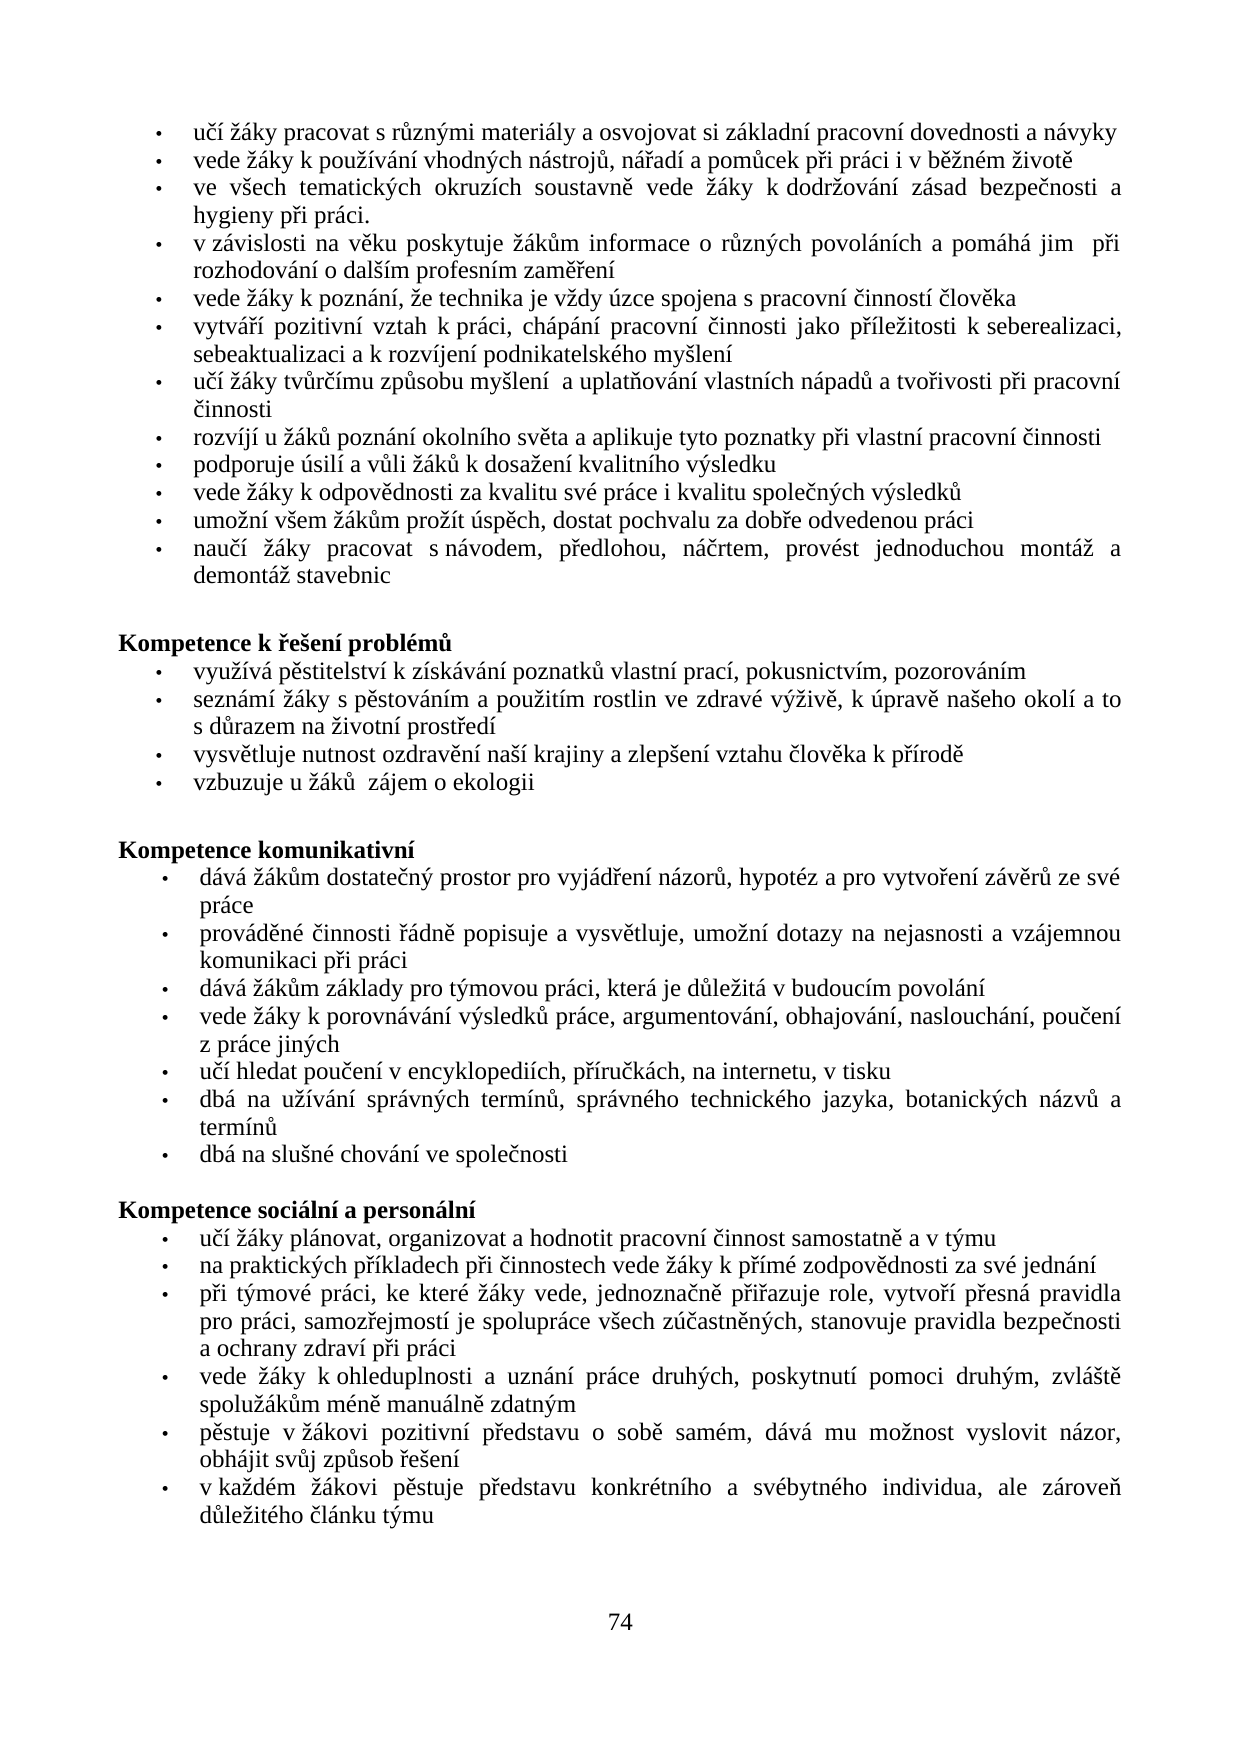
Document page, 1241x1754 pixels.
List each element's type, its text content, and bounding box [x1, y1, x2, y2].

subtitle umožní všem žákům prožít úspěch, dostat pochvalu za dobře odvedenou práci [156, 506, 1122, 534]
subtitle učí žáky plánovat, organizovat a hodnotit pracovní činnost samostatně a v týmu [162, 1224, 1122, 1251]
subtitle na praktických příkladech při činnostech vede žáky k přímé zodpovědnosti za své jednání [162, 1251, 1122, 1279]
subtitle Kompetence sociální a personální [118, 1196, 1122, 1224]
subtitle vede žáky k odpovědnosti za kvalitu své práce i kvalitu společných výsledků [156, 478, 1122, 506]
subtitle vytváří pozitivní vztah k práci, chápání pracovní činnosti jako příležitosti k seberealizaci, sebeaktualizaci a k rozvíjení podnikatelského myšlení [156, 312, 1122, 367]
subtitle vede žáky k porovnávání výsledků práce, argumentování, obhajování, naslouchání, poučení z práce jiných [162, 1002, 1122, 1057]
subtitle Kompetence k řešení problémů [118, 629, 1122, 657]
subtitle dává žákům dostatečný prostor pro vyjádření názorů, hypotéz a pro vytvoření závěrů ze své práce [162, 863, 1122, 919]
subtitle rozvíjí u žáků poznání okolního světa a aplikuje tyto poznatky při vlastní pracovní činnosti [156, 423, 1122, 451]
subtitle podporuje úsilí a vůli žáků k dosažení kvalitního výsledku [156, 451, 1122, 478]
subtitle využívá pěstitelství k získávání poznatků vlastní prací, pokusnictvím, pozorováním [156, 657, 1122, 685]
subtitle vysvětluje nutnost ozdravění naší krajiny a zlepšení vztahu člověka k přírodě [156, 740, 1122, 768]
subtitle vede žáky k poznání, že technika je vždy úzce spojena s pracovní činností člověka [156, 284, 1122, 312]
subtitle při týmové práci, ke které žáky vede, jednoznačně přiřazuje role, vytvoří přesná pravidla pro práci, samozřejmostí je spolupráce všech zúčastněných, stanovuje pravidla bezpečnosti a ochrany zdraví při práci [162, 1279, 1122, 1362]
subtitle učí hledat poučení v encyklopediích, příručkách, na internetu, v tisku [162, 1057, 1122, 1085]
subtitle učí žáky pracovat s různými materiály a osvojovat si základní pracovní dovednosti a návyky [156, 118, 1122, 146]
subtitle učí žáky tvůrčímu způsobu myšlení a uplatňování vlastních nápadů a tvořivosti při pracovní činnosti [156, 367, 1122, 423]
subtitle vzbuzuje u žáků zájem o ekologii [156, 768, 1122, 796]
subtitle Kompetence komunikativní [118, 836, 1122, 863]
subtitle dává žákům základy pro týmovou práci, která je důležitá v budoucím povolání [162, 974, 1122, 1002]
subtitle seznámí žáky s pěstováním a použitím rostlin ve zdravé výživě, k úpravě našeho okolí a to s důrazem na životní prostředí [156, 685, 1122, 740]
subtitle vede žáky k ohleduplnosti a uznání práce druhých, poskytnutí pomoci druhým, zvláště spolužákům méně manuálně zdatným [162, 1362, 1122, 1418]
subtitle pěstuje v žákovi pozitivní představu o sobě samém, dává mu možnost vyslovit názor, obhájit svůj způsob řešení [162, 1418, 1122, 1473]
subtitle naučí žáky pracovat s návodem, předlohou, náčrtem, provést jednoduchou montáž a demontáž stavebnic [156, 534, 1122, 589]
subtitle v každém žákovi pěstuje představu konkrétního a svébytného individua, ale zároveň důležitého článku týmu [162, 1473, 1122, 1528]
subtitle vede žáky k používání vhodných nástrojů, nářadí a pomůcek při práci i v běžném životě [156, 146, 1122, 173]
subtitle prováděné činnosti řádně popisuje a vysvětluje, umožní dotazy na nejasnosti a vzájemnou komunikaci při práci [162, 919, 1122, 974]
subtitle v závislosti na věku poskytuje žákům informace o různých povoláních a pomáhá jim při rozhodování o dalším profesním zaměření [156, 229, 1122, 284]
subtitle dbá na užívání správných termínů, správného technického jazyka, botanických názvů a termínů [162, 1085, 1122, 1141]
subtitle dbá na slušné chování ve společnosti [162, 1141, 1122, 1168]
subtitle ve všech tematických okruzích soustavně vede žáky k dodržování zásad bezpečnosti a hygieny při práci. [156, 173, 1122, 229]
